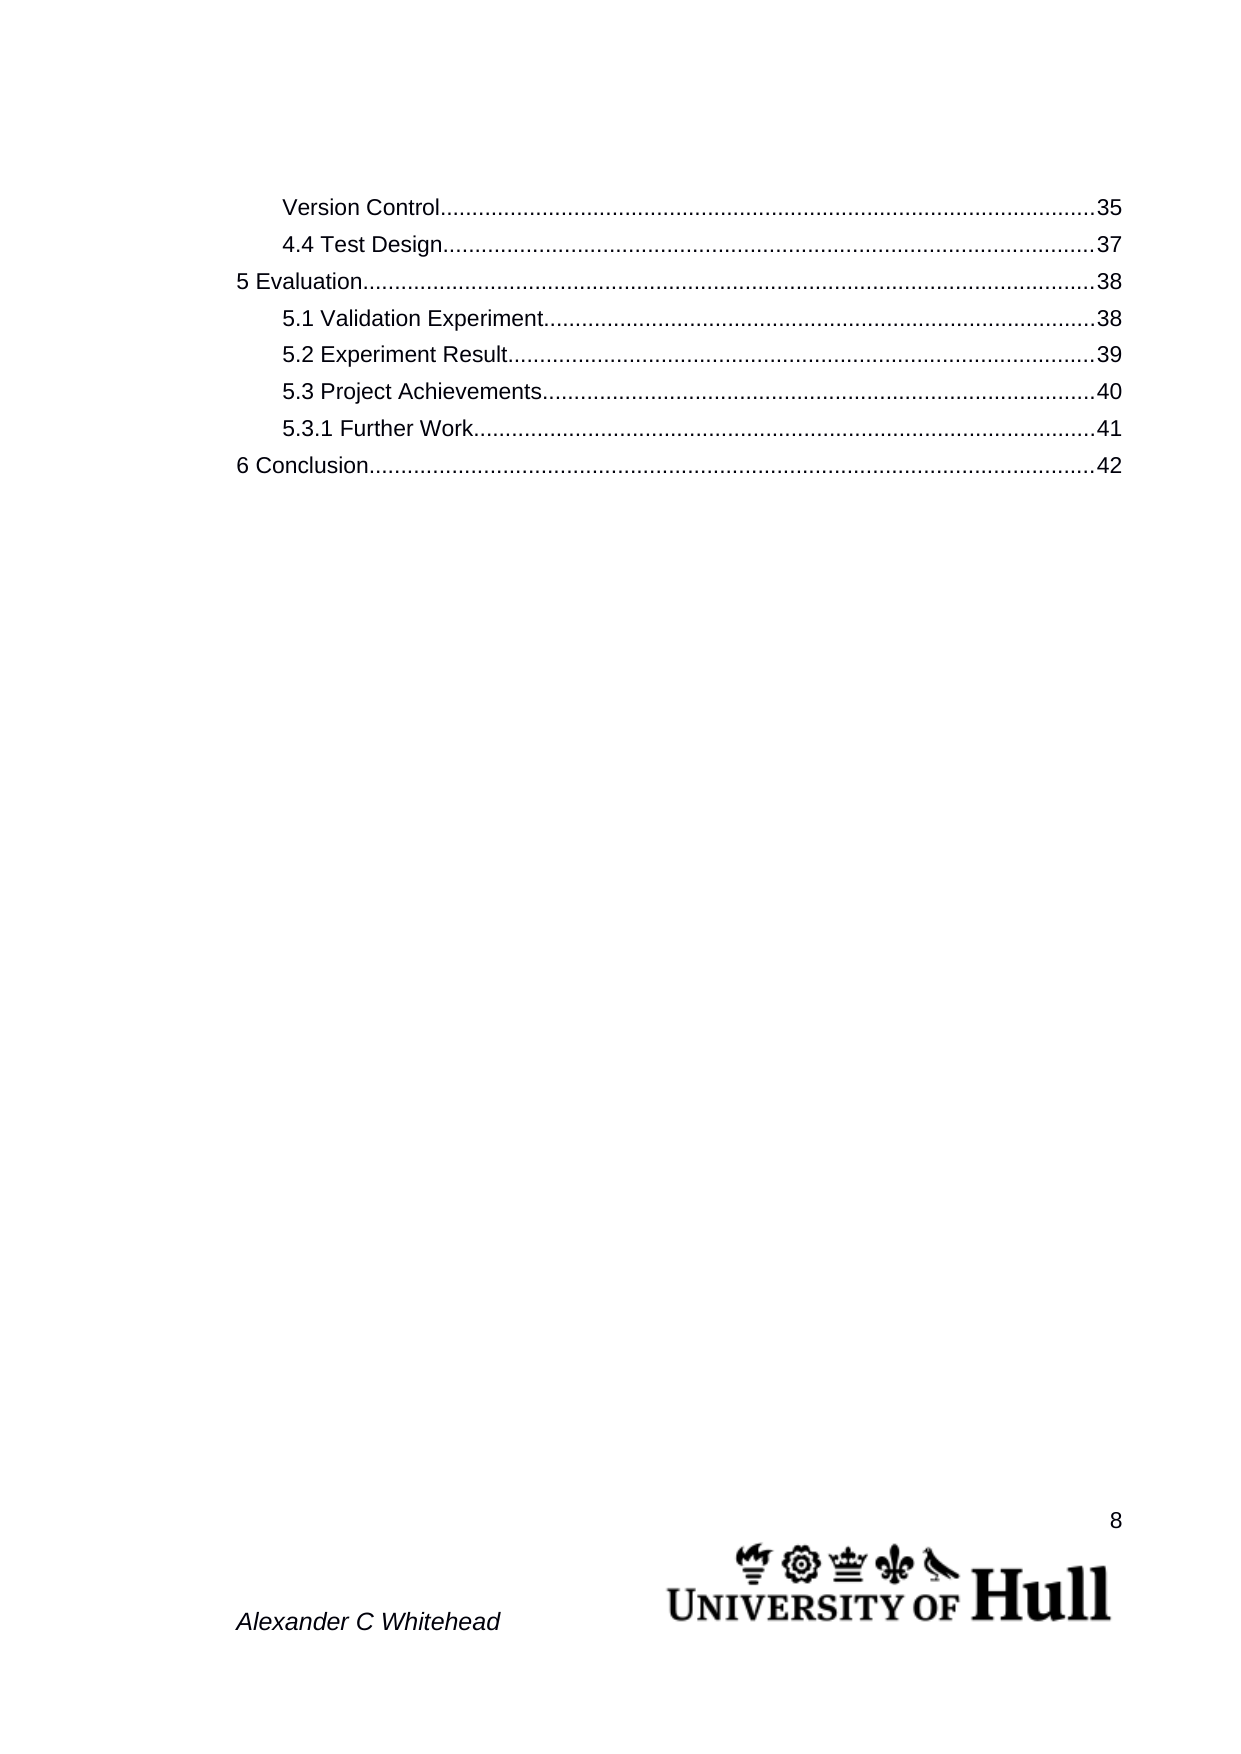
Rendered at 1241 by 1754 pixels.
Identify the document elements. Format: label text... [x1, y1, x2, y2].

text Version Control 35 [282, 194, 1122, 221]
text 5.1 Validation Experiment 38 [282, 305, 1122, 331]
text 5.3 Project Achievements 40 [282, 378, 1122, 404]
text 5.3.1 Further Work 41 [282, 415, 1122, 441]
text 4.4 Test Design 37 [282, 231, 1122, 257]
text 5.2 Experiment Result 39 [282, 341, 1122, 368]
text 5 Evaluation 38 [236, 268, 1122, 294]
text 6 Conclusion 42 [236, 452, 1122, 478]
picture [660, 1533, 1120, 1631]
